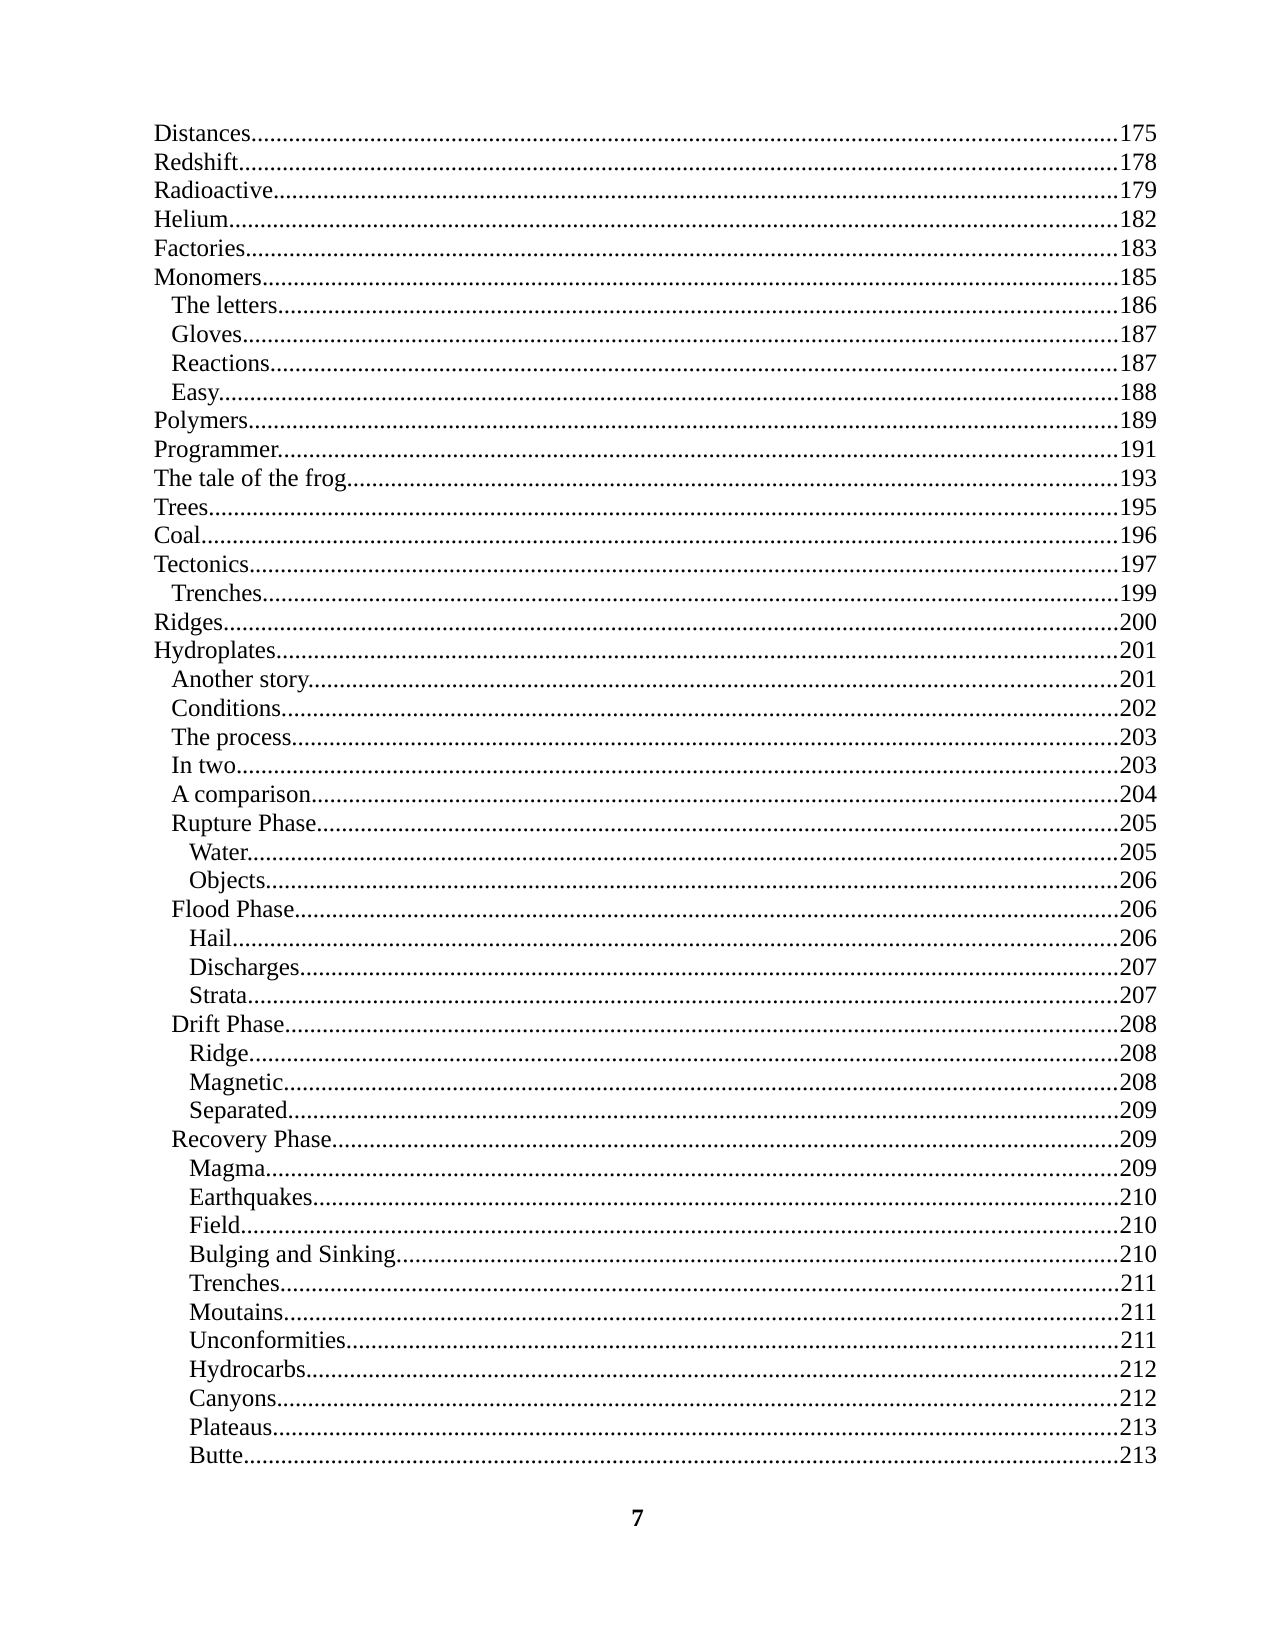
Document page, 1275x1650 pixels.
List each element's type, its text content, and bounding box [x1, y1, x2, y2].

text Plateaus. 213 [189, 1412, 1157, 1441]
text Hail. 206 [189, 923, 1157, 952]
text Reactions. 187 [171, 348, 1157, 377]
text Drift Phase. 208 [171, 1009, 1157, 1038]
text Coal. 196 [153, 521, 1157, 549]
text Trenches. 211 [189, 1268, 1157, 1297]
text Discharges. 207 [189, 952, 1157, 981]
text Monomers. 185 [153, 262, 1157, 291]
text Conditions. 202 [171, 693, 1157, 722]
text Hydrocarbs. 212 [189, 1354, 1157, 1383]
text Another story. 201 [171, 664, 1157, 693]
text Bulging and Sinking. 210 [189, 1239, 1157, 1268]
text Ridges. 200 [153, 607, 1157, 636]
text The letters. 186 [171, 291, 1157, 319]
text Separated. 209 [189, 1096, 1157, 1124]
text Easy. 188 [171, 377, 1157, 406]
text The process. 203 [171, 722, 1157, 751]
text Radioactive. 179 [153, 176, 1157, 204]
text Tectonics. 197 [153, 549, 1157, 578]
text Magnetic. 208 [189, 1067, 1157, 1096]
text Rupture Phase. 205 [171, 808, 1157, 837]
text Field. 210 [189, 1211, 1157, 1239]
text Trenches. 199 [171, 578, 1157, 607]
text Water. 205 [189, 837, 1157, 866]
text The tale of the frog. 193 [153, 463, 1157, 492]
text Trees. 195 [153, 492, 1157, 521]
text Programmer. 191 [153, 434, 1157, 463]
text Objects. 206 [189, 866, 1157, 894]
text Strata. 207 [189, 981, 1157, 1009]
text In two. 203 [171, 751, 1157, 779]
text Redshift. 178 [153, 147, 1157, 176]
text Distances. 175 [153, 118, 1157, 147]
text Hydroplates. 201 [153, 636, 1157, 664]
text Canyons. 212 [189, 1383, 1157, 1412]
text Magma. 209 [189, 1153, 1157, 1182]
text Butte. 213 [189, 1441, 1157, 1469]
text Helium. 182 [153, 204, 1157, 233]
text Moutains. 211 [189, 1297, 1157, 1326]
text A comparison. 204 [171, 779, 1157, 808]
text Factories. 183 [153, 233, 1157, 262]
text Unconformities. 211 [189, 1326, 1157, 1354]
text Gloves. 187 [171, 319, 1157, 348]
text Earthquakes. 210 [189, 1182, 1157, 1211]
text Ridge. 208 [189, 1038, 1157, 1067]
text Flood Phase. 206 [171, 894, 1157, 923]
text Polymers. 189 [153, 406, 1157, 434]
text Recovery Phase. 209 [171, 1124, 1157, 1153]
